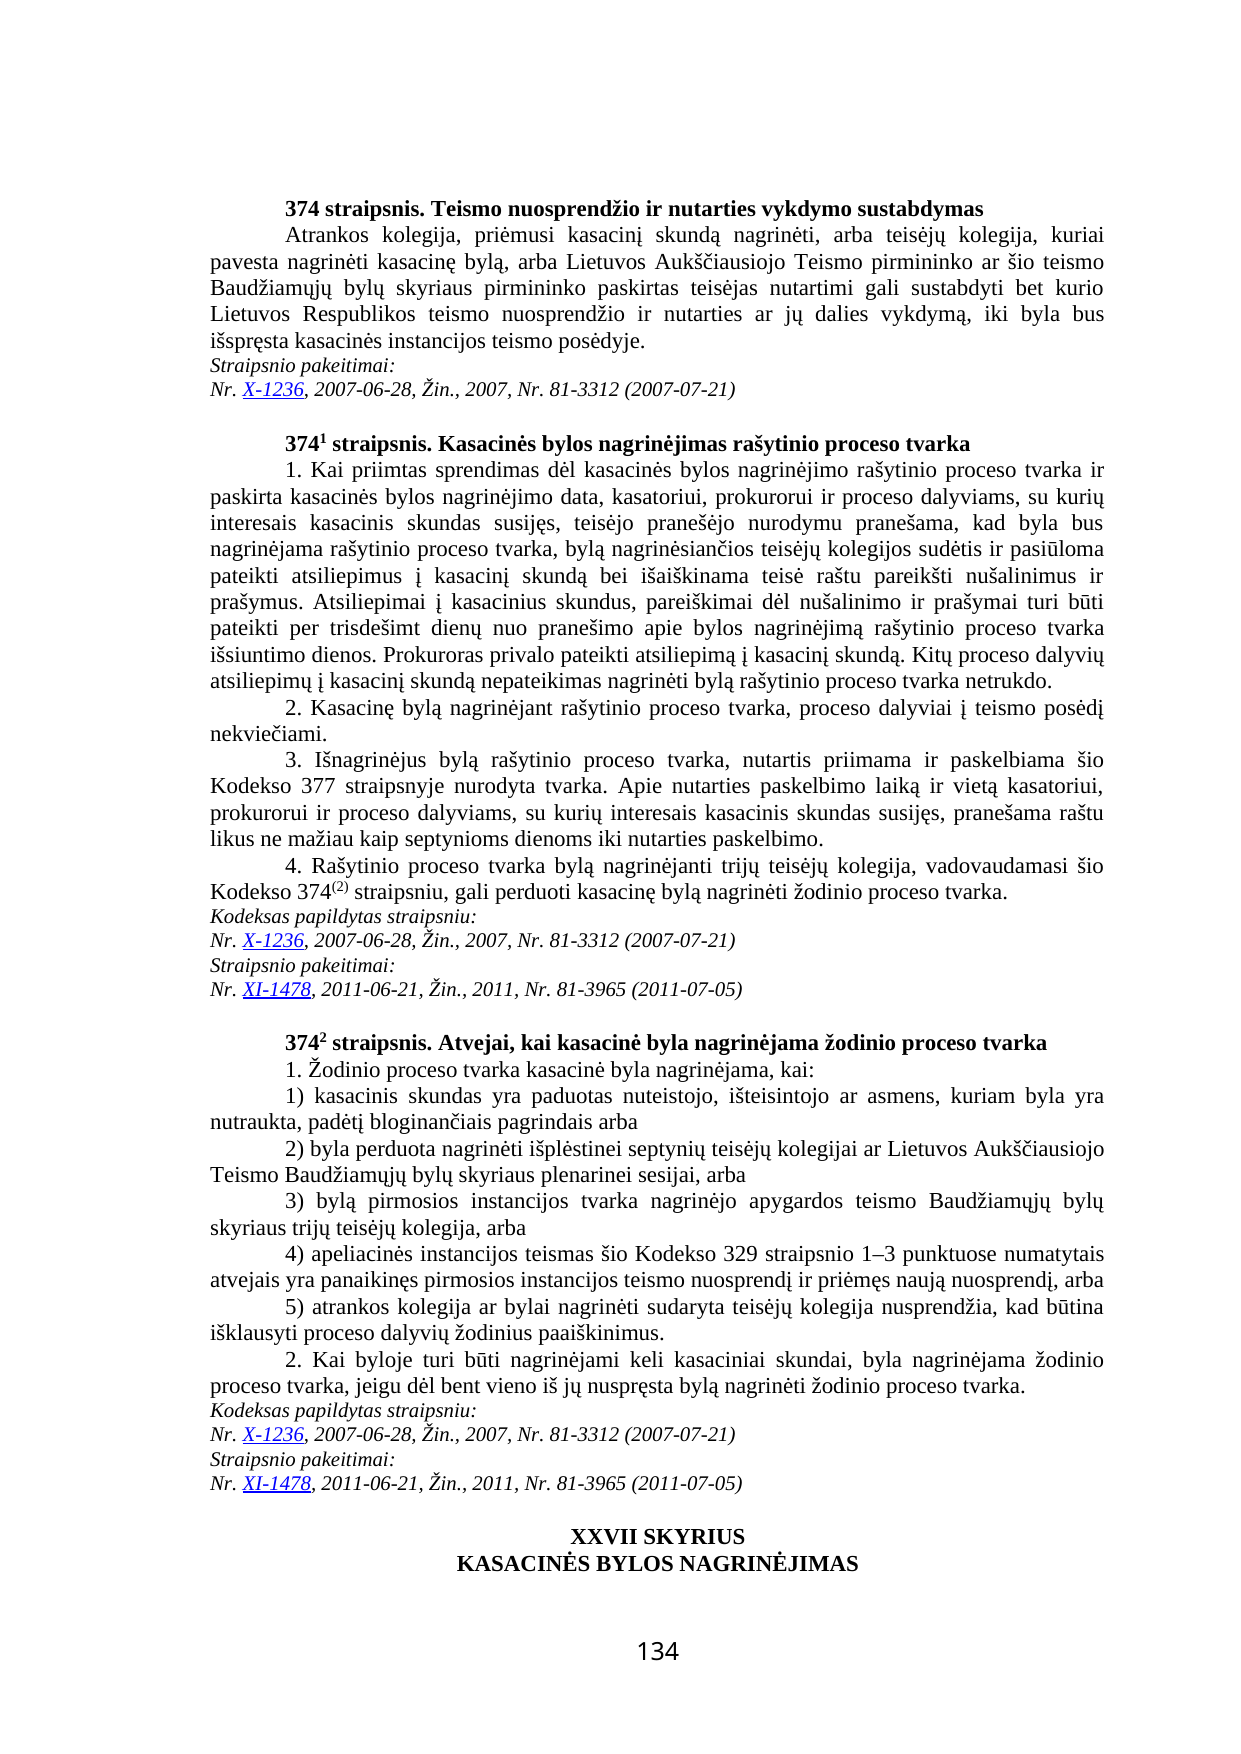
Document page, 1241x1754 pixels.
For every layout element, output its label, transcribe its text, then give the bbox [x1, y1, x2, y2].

text 3742 straipsnis. Atvejai, kai kasacinė byla nagrinėjama žodinio proceso tvarka [285, 1029, 1106, 1056]
text Nr. X-1236, 2007-06-28, Žin., 2007, Nr. 81-3312 (2007-07-21) [210, 377, 1106, 401]
text Kodeksas papildytas straipsniu: [210, 1398, 1106, 1422]
text Nr. XI-1478, 2011-06-21, Žin., 2011, Nr. 81-3965 (2011-07-05) [210, 977, 1106, 1001]
text 374 straipsnis. Teismo nuosprendžio ir nutarties vykdymo sustabdymas [210, 195, 1106, 221]
text 2) byla perduota nagrinėti išplėstinei septynių teisėjų kolegijai ar Lietuvos Aukščiausiojo Teismo Baudžiamųjų bylų skyriaus plenarinei sesijai, arba [210, 1135, 1106, 1187]
text Straipsnio pakeitimai: [210, 1446, 1106, 1471]
text 3) bylą pirmosios instancijos tvarka nagrinėjo apygardos teismo Baudžiamųjų bylų skyriaus trijų teisėjų kolegija, arba [210, 1187, 1106, 1240]
text 3741 straipsnis. Kasacinės bylos nagrinėjimas rašytinio proceso tvarka [210, 430, 1106, 456]
text 1) kasacinis skundas yra paduotas nuteistojo, išteisintojo ar asmens, kuriam byla yra nutraukta, padėtį bloginančiais pagrindais arba [210, 1082, 1106, 1135]
text Nr. X-1236, 2007-06-28, Žin., 2007, Nr. 81-3312 (2007-07-21) [210, 1422, 1106, 1446]
text Straipsnio pakeitimai: [210, 353, 1106, 377]
text Atrankos kolegija, priėmusi kasacinį skundą nagrinėti, arba teisėjų kolegija, kuriai pavesta nagrinėti kasacinę bylą, arba Lietuvos Aukščiausiojo Teismo pirmininko ar šio teismo Baudžiamųjų bylų skyriaus pirmininko paskirtas teisėjas nutartimi gali sustabdyti bet kurio Lietuvos Respublikos teismo nuosprendžio ir nutarties ar jų dalies vykdymą, iki byla bus išspręsta kasacinės instancijos teismo posėdyje. [210, 221, 1106, 353]
text 2. Kai byloje turi būti nagrinėjami keli kasaciniai skundai, byla nagrinėjama žodinio proceso tvarka, jeigu dėl bent vieno iš jų nuspręsta bylą nagrinėti žodinio proceso tvarka. [210, 1346, 1106, 1398]
text 1. Žodinio proceso tvarka kasacinė byla nagrinėjama, kai: [210, 1056, 1106, 1082]
text 1. Kai priimtas sprendimas dėl kasacinės bylos nagrinėjimo rašytinio proceso tvarka ir paskirta kasacinės bylos nagrinėjimo data, kasatoriui, prokurorui ir proceso dalyviams, su kurių interesais kasacinis skundas susijęs, teisėjo pranešėjo nurodymu pranešama, kad byla bus nagrinėjama rašytinio proceso tvarka, bylą nagrinėsiančios teisėjų kolegijos sudėtis ir pasiūloma pateikti atsiliepimus į kasacinį skundą bei išaiškinama teisė raštu pareikšti nušalinimus ir prašymus. Atsiliepimai į kasacinius skundus, pareiškimai dėl nušalinimo ir prašymai turi būti pateikti per trisdešimt dienų nuo pranešimo apie bylos nagrinėjimą rašytinio proceso tvarka išsiuntimo dienos. Prokuroras privalo pateikti atsiliepimą į kasacinį skundą. Kitų proceso dalyvių atsiliepimų į kasacinį skundą nepateikimas nagrinėti bylą rašytinio proceso tvarka netrukdo. [210, 456, 1106, 693]
text 2. Kasacinę bylą nagrinėjant rašytinio proceso tvarka, proceso dalyviai į teismo posėdį nekviečiami. [210, 693, 1106, 746]
text 4. Rašytinio proceso tvarka bylą nagrinėjanti trijų teisėjų kolegija, vadovaudamasi šio Kodekso 374(2) straipsniu, gali perduoti kasacinę bylą nagrinėti žodinio proceso tvarka. [210, 852, 1106, 904]
text Nr. X-1236, 2007-06-28, Žin., 2007, Nr. 81-3312 (2007-07-21) [210, 928, 1106, 952]
text 3. Išnagrinėjus bylą rašytinio proceso tvarka, nutartis priimama ir paskelbiama šio Kodekso 377 straipsnyje nurodyta tvarka. Apie nutarties paskelbimo laiką ir vietą kasatoriui, prokurorui ir proceso dalyviams, su kurių interesais kasacinis skundas susijęs, pranešama raštu likus ne mažiau kaip septynioms dienoms iki nutarties paskelbimo. [210, 746, 1106, 852]
text Kodeksas papildytas straipsniu: [210, 904, 1106, 928]
text XXVII skyrius [210, 1523, 1106, 1550]
text 4) apeliacinės instancijos teismas šio Kodekso 329 straipsnio 1–3 punktuose numatytais atvejais yra panaikinęs pirmosios instancijos teismo nuosprendį ir priėmęs naują nuosprendį, arba [210, 1240, 1106, 1293]
text Nr. XI-1478, 2011-06-21, Žin., 2011, Nr. 81-3965 (2011-07-05) [210, 1471, 1106, 1494]
text Kasacinės bylos nagrinėjimas [210, 1550, 1106, 1576]
text Straipsnio pakeitimai: [210, 952, 1106, 977]
text 5) atrankos kolegija ar bylai nagrinėti sudaryta teisėjų kolegija nusprendžia, kad būtina išklausyti proceso dalyvių žodinius paaiškinimus. [210, 1293, 1106, 1346]
